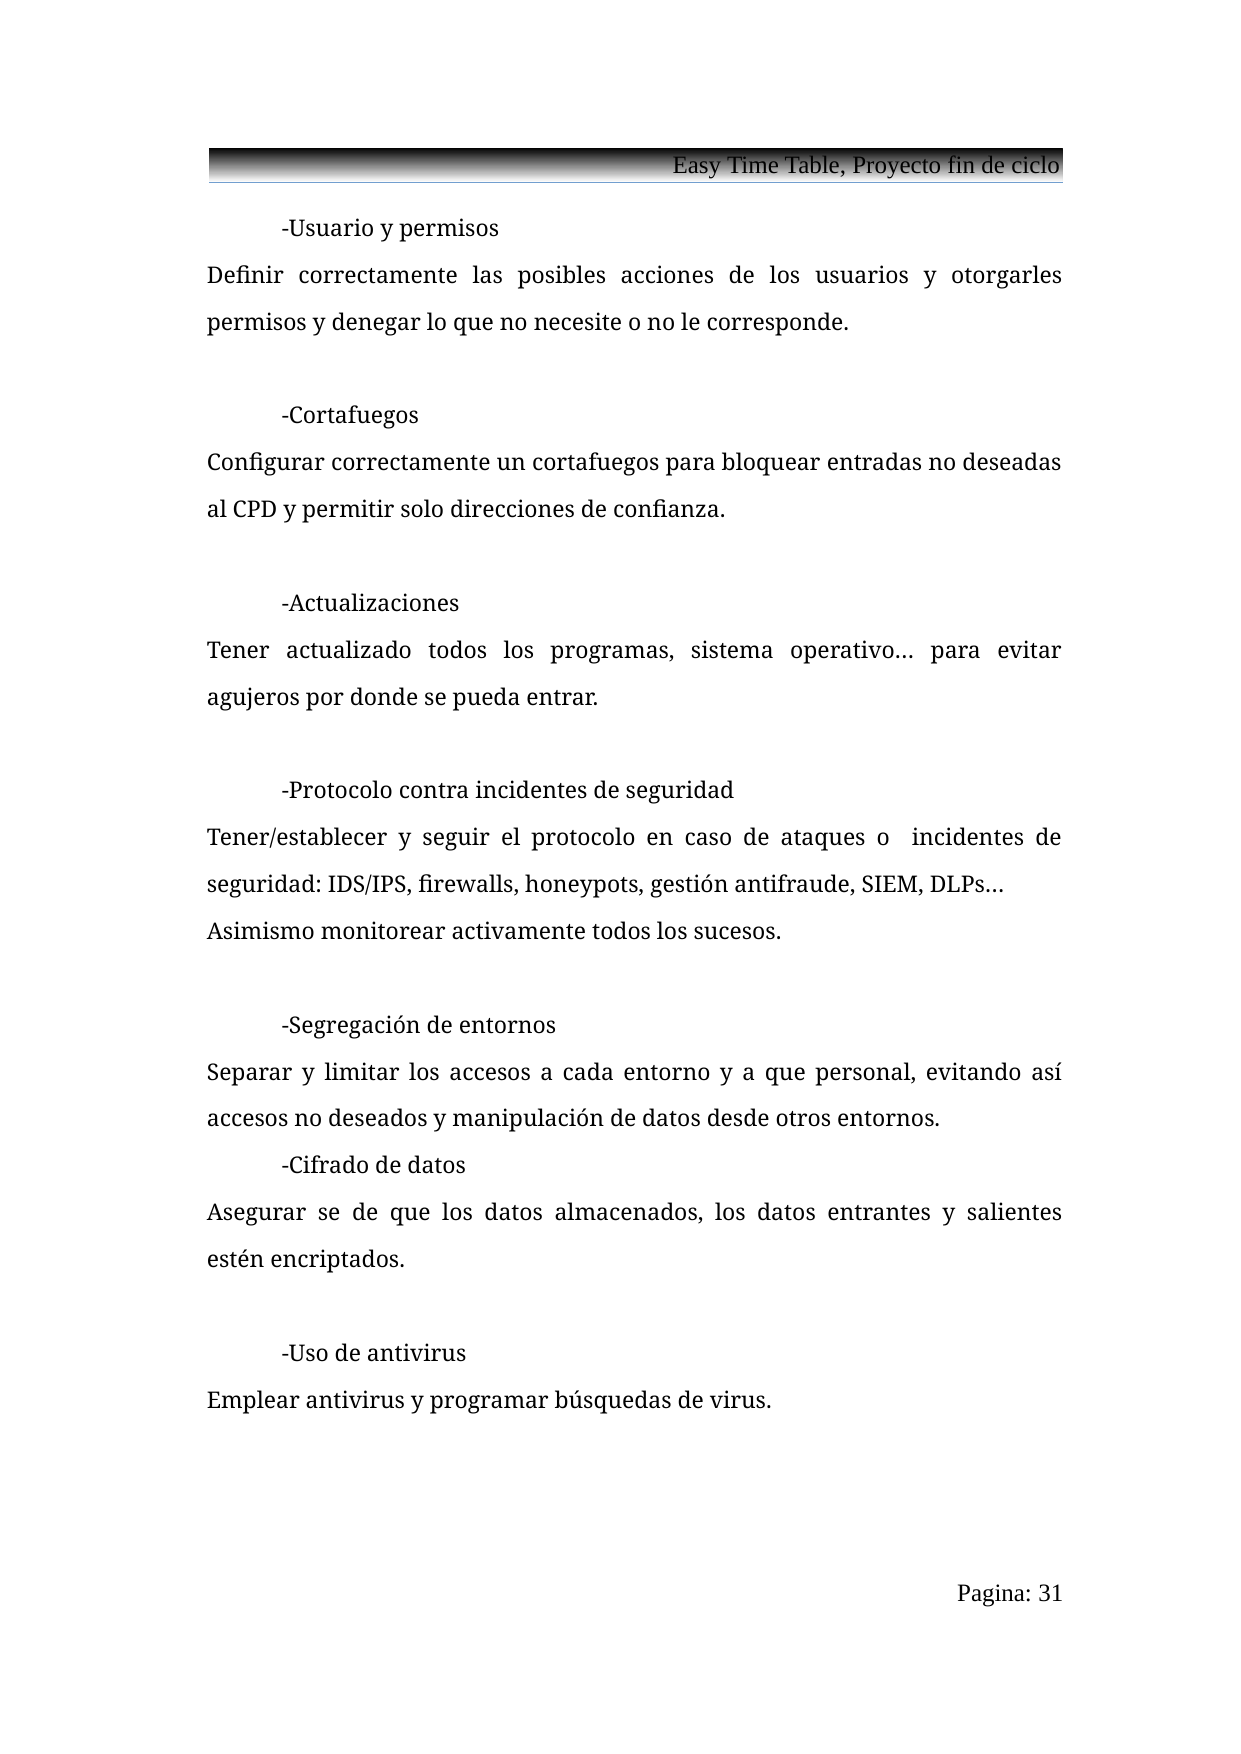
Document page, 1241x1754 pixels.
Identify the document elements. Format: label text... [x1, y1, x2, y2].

text Emplear antivirus y programar búsquedas de virus. [207, 1384, 1063, 1415]
text -Cortafuegos [207, 399, 1063, 431]
text -Segregación de entornos [207, 1009, 1063, 1040]
text -Uso de antivirus [207, 1337, 1063, 1368]
text Asimismo monitorear activamente todos los sucesos. [207, 915, 1063, 946]
text Tener/establecer y seguir el protocolo en caso de ataques o incidentes de seguridad: IDS/IPS, firewalls, honeypots, gestión antifraude, SIEM, DLPs… [207, 821, 1063, 899]
text Definir correctamente las posibles acciones de los usuarios y otorgarles permisos y denegar lo que no necesite o no le corresponde. [207, 259, 1063, 337]
text -Cifrado de datos [207, 1149, 1063, 1181]
text -Actualizaciones [207, 587, 1063, 618]
text Configurar correctamente un cortafuegos para bloquear entradas no deseadas al CPD y permitir solo direcciones de confianza. [207, 446, 1063, 524]
text Tener actualizado todos los programas, sistema operativo… para evitar agujeros por donde se pueda entrar. [207, 634, 1063, 712]
text Asegurar se de que los datos almacenados, los datos entrantes y salientes estén encriptados. [207, 1196, 1063, 1274]
text -Protocolo contra incidentes de seguridad [207, 774, 1063, 806]
text -Usuario y permisos [207, 212, 1063, 243]
text Separar y limitar los accesos a cada entorno y a que personal, evitando así accesos no deseados y manipulación de datos desde otros entornos. [207, 1056, 1063, 1134]
